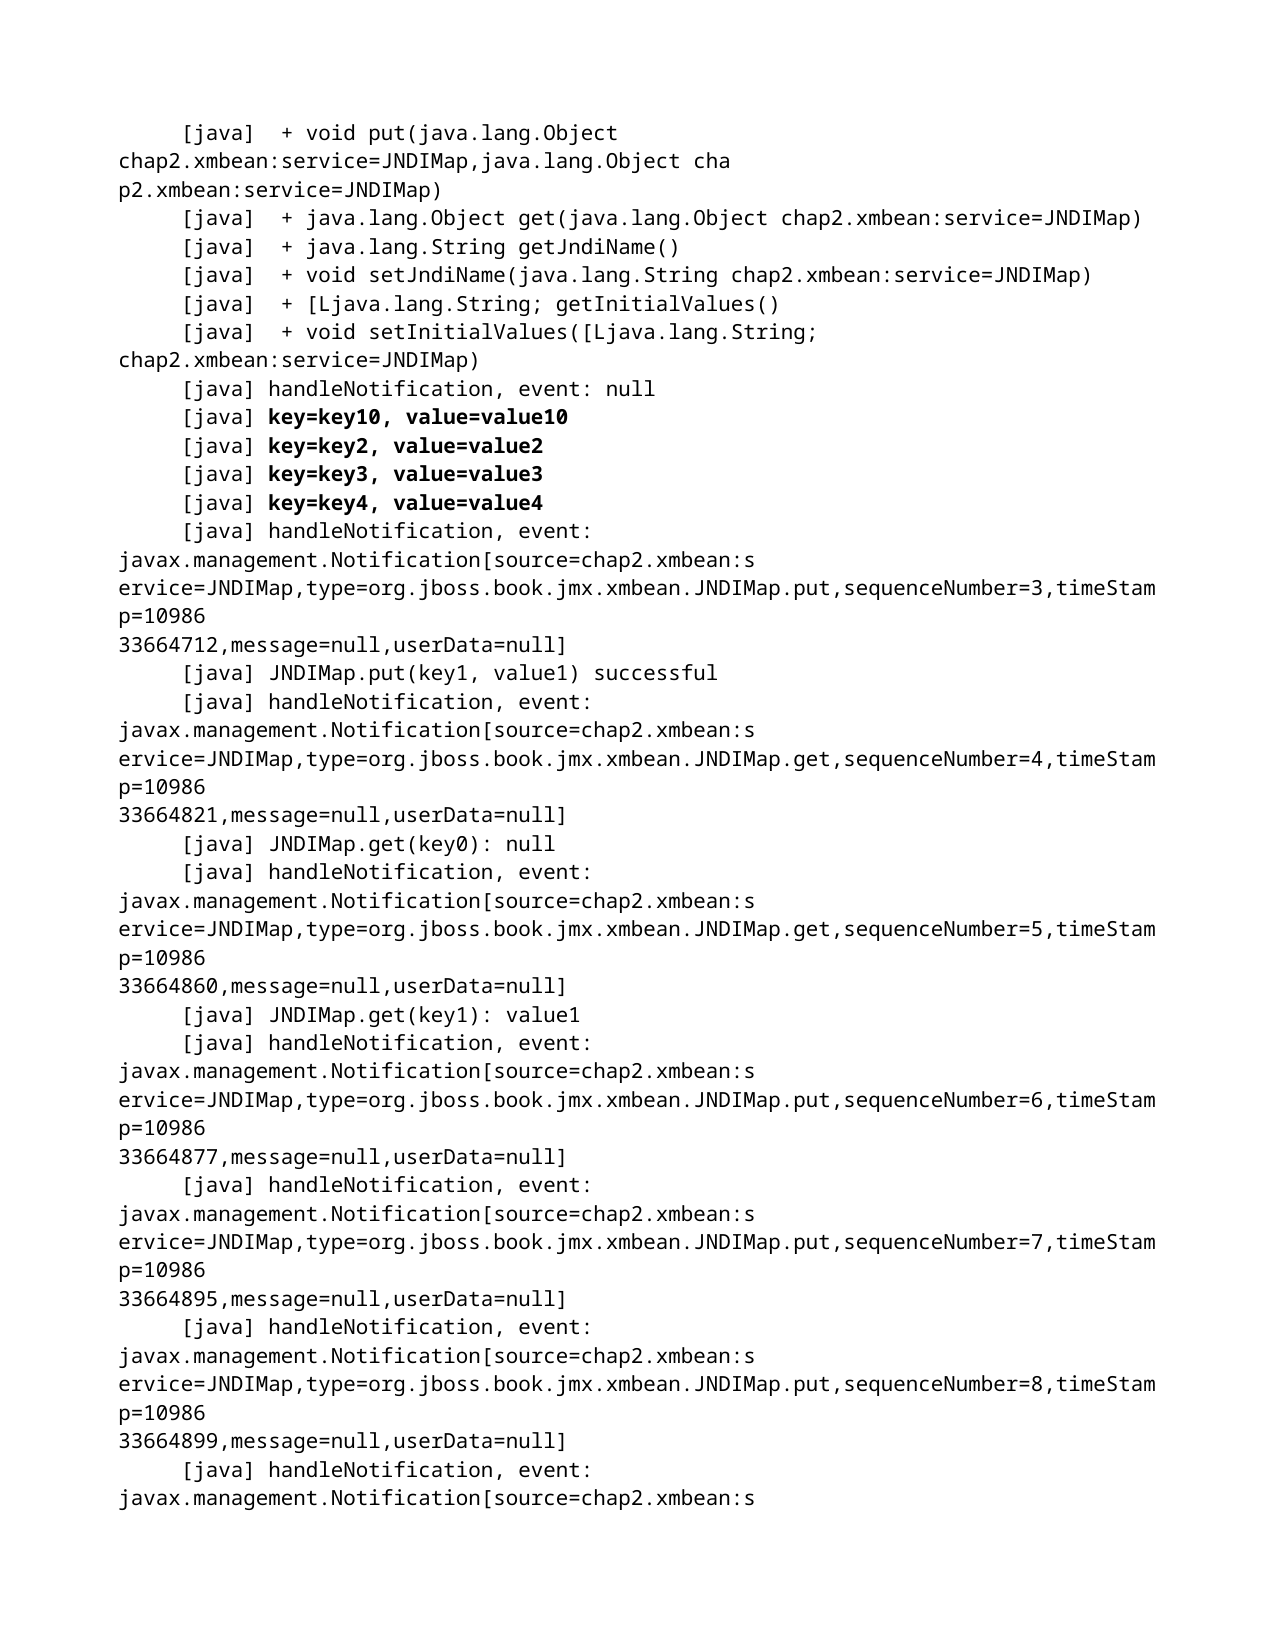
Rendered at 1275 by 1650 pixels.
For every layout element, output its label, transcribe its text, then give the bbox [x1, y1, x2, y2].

text ervice=JNDIMap,type=org.jboss.book.jmx.xmbean.JNDIMap.put,sequenceNumber=6,timeStamp=10986 [118, 1085, 1157, 1142]
text [java] handleNotification, event: javax.management.Notification[source=chap2.xmbean:s [118, 857, 1157, 914]
text [java] handleNotification, event: javax.management.Notification[source=chap2.xmbean:s [118, 687, 1157, 744]
text [java] key=key4, value=value4 [118, 488, 1157, 516]
text [java] handleNotification, event: javax.management.Notification[source=chap2.xmbean:s [118, 1312, 1157, 1369]
text 33664821,message=null,userData=null] [118, 801, 1157, 829]
text [java] JNDIMap.get(key1): value1 [118, 1000, 1157, 1028]
text [java] JNDIMap.put(key1, value1) successful [118, 658, 1157, 687]
text [java] + java.lang.Object get(java.lang.Object chap2.xmbean:service=JNDIMap) [118, 203, 1157, 232]
text [java] handleNotification, event: javax.management.Notification[source=chap2.xmbean:s [118, 516, 1157, 573]
text ervice=JNDIMap,type=org.jboss.book.jmx.xmbean.JNDIMap.put,sequenceNumber=7,timeStamp=10986 [118, 1227, 1157, 1284]
text [java] key=key10, value=value10 [118, 402, 1157, 431]
text [java] + [Ljava.lang.String; getInitialValues() [118, 289, 1157, 317]
text 33664895,message=null,userData=null] [118, 1284, 1157, 1312]
text ervice=JNDIMap,type=org.jboss.book.jmx.xmbean.JNDIMap.put,sequenceNumber=3,timeStamp=10986 [118, 573, 1157, 630]
text ervice=JNDIMap,type=org.jboss.book.jmx.xmbean.JNDIMap.put,sequenceNumber=8,timeStamp=10986 [118, 1369, 1157, 1426]
text ervice=JNDIMap,type=org.jboss.book.jmx.xmbean.JNDIMap.get,sequenceNumber=5,timeStamp=10986 [118, 914, 1157, 971]
text [java] handleNotification, event: null [118, 374, 1157, 402]
text [java] handleNotification, event: javax.management.Notification[source=chap2.xmbean:s [118, 1455, 1157, 1512]
text [java] + java.lang.String getJndiName() [118, 232, 1157, 260]
text 33664860,message=null,userData=null] [118, 971, 1157, 1000]
text [java] + void setInitialValues([Ljava.lang.String; chap2.xmbean:service=JNDIMap) [118, 317, 1157, 374]
text [java] handleNotification, event: javax.management.Notification[source=chap2.xmbean:s [118, 1028, 1157, 1085]
text 33664877,message=null,userData=null] [118, 1142, 1157, 1170]
text [java] + void put(java.lang.Object chap2.xmbean:service=JNDIMap,java.lang.Object cha [118, 118, 1157, 175]
text ervice=JNDIMap,type=org.jboss.book.jmx.xmbean.JNDIMap.get,sequenceNumber=4,timeStamp=10986 [118, 744, 1157, 801]
text [java] + void setJndiName(java.lang.String chap2.xmbean:service=JNDIMap) [118, 260, 1157, 289]
text [java] JNDIMap.get(key0): null [118, 829, 1157, 857]
text 33664899,message=null,userData=null] [118, 1426, 1157, 1455]
text [java] key=key3, value=value3 [118, 459, 1157, 488]
text [java] key=key2, value=value2 [118, 431, 1157, 459]
text p2.xmbean:service=JNDIMap) [118, 175, 1157, 203]
text 33664712,message=null,userData=null] [118, 630, 1157, 658]
text [java] handleNotification, event: javax.management.Notification[source=chap2.xmbean:s [118, 1170, 1157, 1227]
